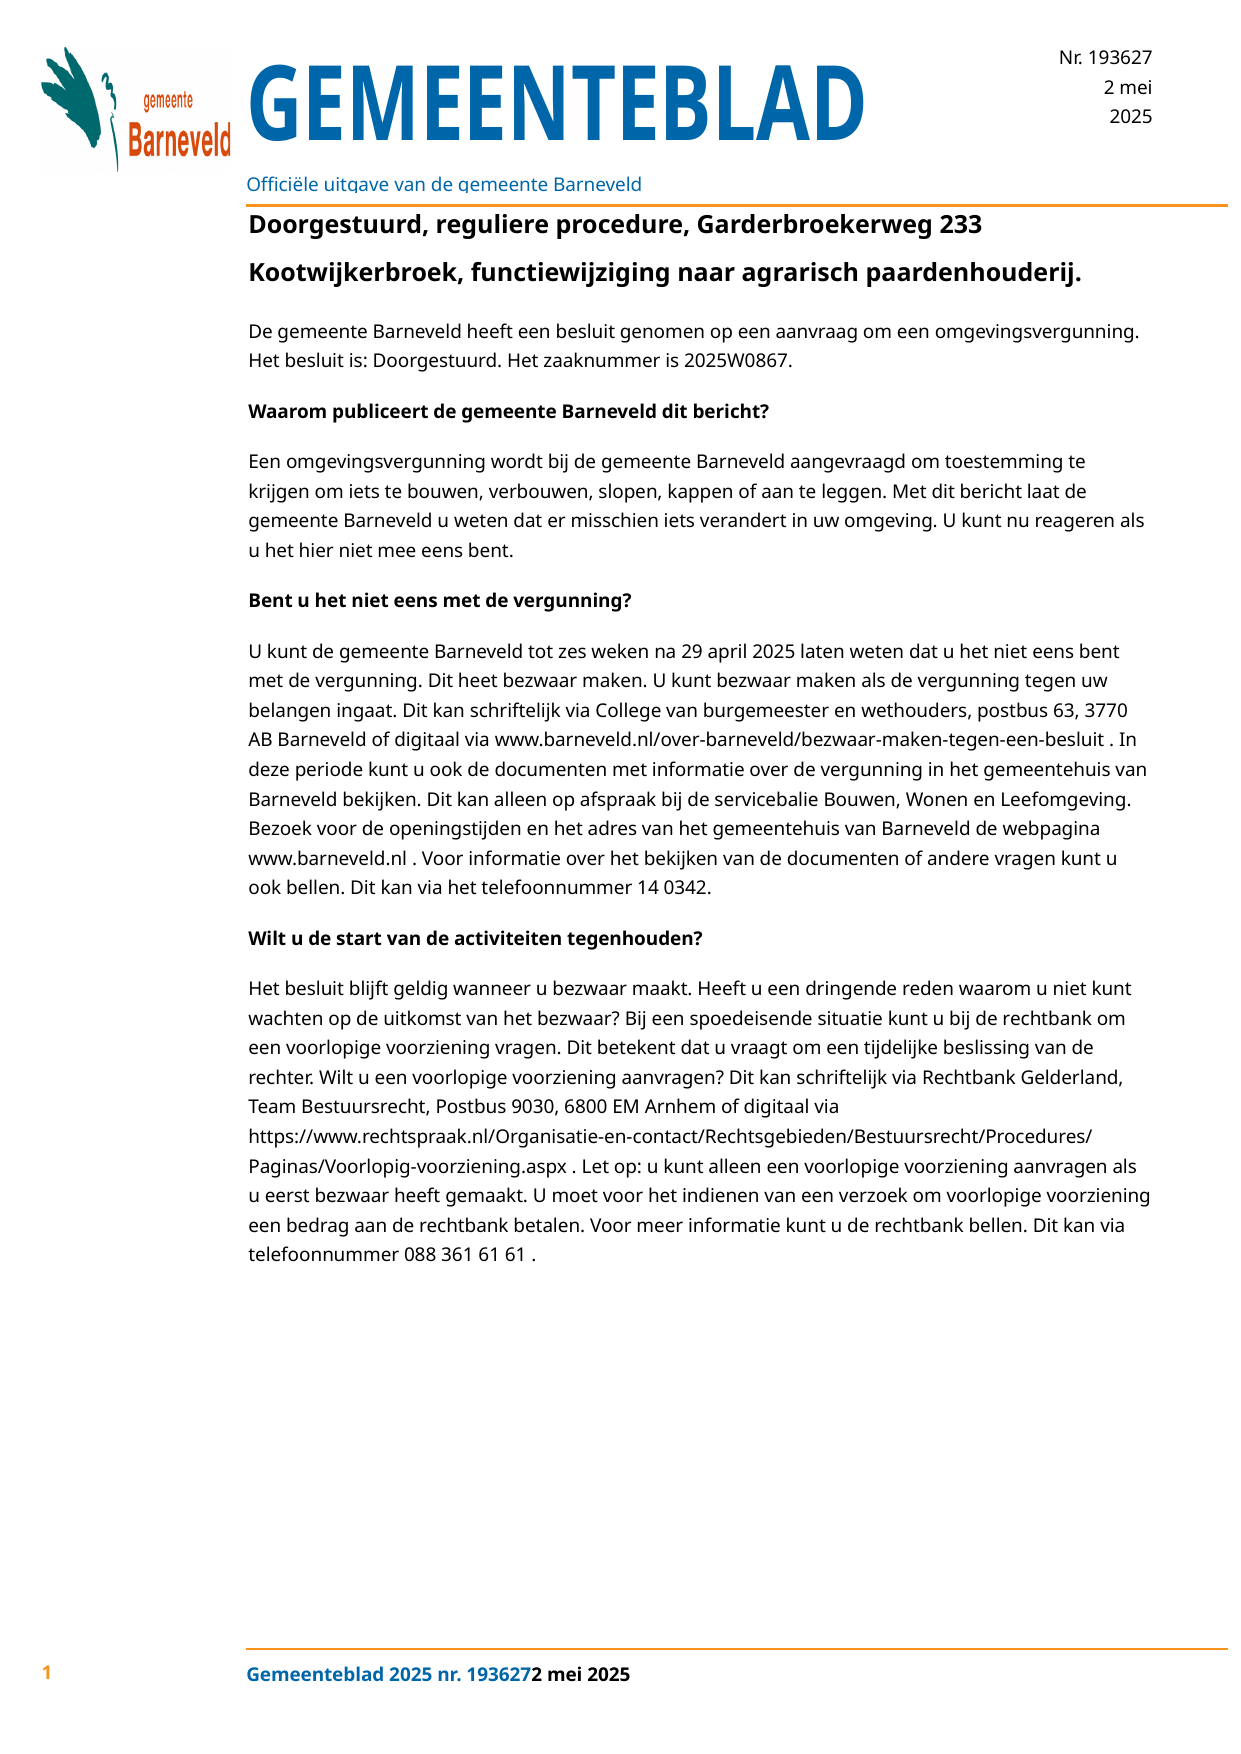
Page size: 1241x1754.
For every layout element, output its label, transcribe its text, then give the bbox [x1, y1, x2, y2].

text Bent u het niet eens met de vergunning? [248, 587, 1152, 613]
text Wilt u de start van de activiteiten tegenhouden? [248, 925, 1152, 951]
text U kunt de gemeente Barneveld tot zes weken na 29 april 2025 laten weten dat u het niet eens bent met de vergunning. Dit heet bezwaar maken. U kunt bezwaar maken als de vergunning tegen uw belangen ingaat. Dit kan schriftelijk via College van burgemeester en wethouders, postbus 63, 3770 AB Barneveld of digitaal via www.barneveld.nl/over-barneveld/bezwaar-maken-tegen-een-besluit . In deze periode kunt u ook de documenten met informatie over de vergunning in het gemeentehuis van Barneveld bekijken. Dit kan alleen op afspraak bij de servicebalie Bouwen, Wonen en Leefomgeving. Bezoek voor de openingstijden en het adres van het gemeentehuis van Barneveld de webpagina www.barneveld.nl . Voor informatie over het bekijken van de documenten of andere vragen kunt u ook bellen. Dit kan via het telefoonnummer 14 0342. [248, 638, 1152, 900]
text Waarom publiceert de gemeente Barneveld dit bericht? [248, 398, 1152, 424]
text Het besluit blijft geldig wanneer u bezwaar maakt. Heeft u een dringende reden waarom u niet kunt wachten op de uitkomst van het bezwaar? Bij een spoedeisende situatie kunt u bij de rechtbank om een voorlopige voorziening vragen. Dit betekent dat u vraagt om een tijdelijke beslissing van de rechter. Wilt u een voorlopige voorziening aanvragen? Dit kan schriftelijk via Rechtbank Gelderland, Team Bestuursrecht, Postbus 9030, 6800 EM Arnhem of digitaal via https://www.rechtspraak.nl/Organisatie-en-contact/Rechtsgebieden/Bestuursrecht/Procedures/Paginas/Voorlopig-voorziening.aspx . Let op: u kunt alleen een voorlopige voorziening aanvragen als u eerst bezwaar heeft gemaakt. U moet voor het indienen van een verzoek om voorlopige voorziening een bedrag aan de rechtbank betalen. Voor meer informatie kunt u de rechtbank bellen. Dit kan via telefoonnummer 088 361 61 61 . [248, 975, 1152, 1267]
text Doorgestuurd, reguliere procedure, Garderbroekerweg 233 Kootwijkerbroek, functiewijziging naar agrarisch paardenhouderij. [248, 207, 1152, 288]
text De gemeente Barneveld heeft een besluit genomen op een aanvraag om een omgevingsvergunning. Het besluit is: Doorgestuurd. Het zaaknummer is 2025W0867. [248, 318, 1152, 373]
text Een omgevingsvergunning wordt bij de gemeente Barneveld aangevraagd om toestemming te krijgen om iets te bouwen, verbouwen, slopen, kappen of aan te leggen. Met dit bericht laat de gemeente Barneveld u weten dat er misschien iets verandert in uw omgeving. U kunt nu reageren als u het hier niet mee eens bent. [248, 448, 1152, 563]
picture [41, 47, 231, 172]
